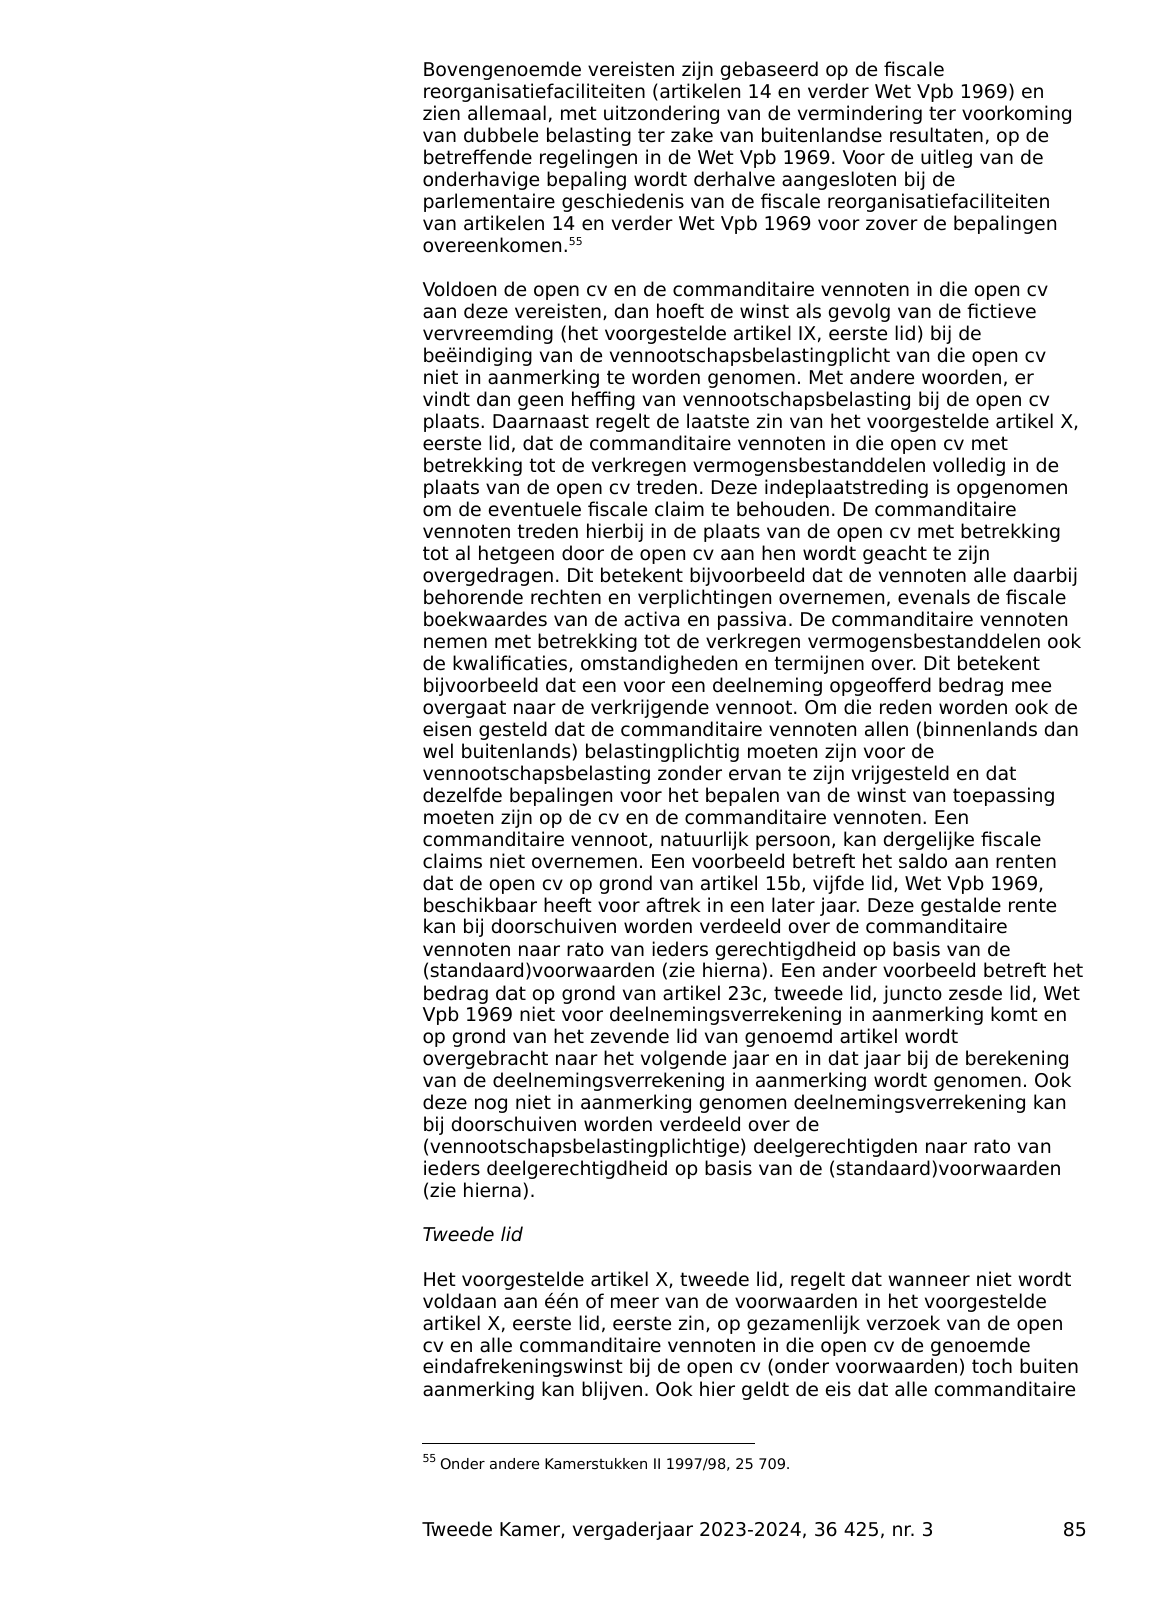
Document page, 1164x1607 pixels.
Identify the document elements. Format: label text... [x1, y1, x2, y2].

text Onder andere Kamerstukken II 1997/98, 25 709. [422, 1452, 1087, 1474]
text Voldoen de open cv en de commanditaire vennoten in die open cv aan deze vereisten, dan hoeft de winst als gevolg van de fictieve vervreemding (het voorgestelde artikel IX, eerste lid) bij de beëindiging van de vennootschapsbelastingplicht van die open cv niet in aanmerking te worden genomen. Met andere woorden, er vindt dan geen heffing van vennootschapsbelasting bij de open cv plaats. Daarnaast regelt de laatste zin van het voorgestelde artikel X, eerste lid, dat de commanditaire vennoten in die open cv met betrekking tot de verkregen vermogensbestanddelen volledig in de plaats van de open cv treden. Deze indeplaatstreding is opgenomen om de eventuele fiscale claim te behouden. De commanditaire vennoten treden hierbij in de plaats van de open cv met betrekking tot al hetgeen door de open cv aan hen wordt geacht te zijn overgedragen. Dit betekent bijvoorbeeld dat de vennoten alle daarbij behorende rechten en verplichtingen overnemen, evenals de fiscale boekwaardes van de activa en passiva. De commanditaire vennoten nemen met betrekking tot de verkregen vermogensbestanddelen ook de kwalificaties, omstandigheden en termijnen over. Dit betekent bijvoorbeeld dat een voor een deelneming opgeofferd bedrag mee overgaat naar de verkrijgende vennoot. Om die reden worden ook de eisen gesteld dat de commanditaire vennoten allen (binnenlands dan wel buitenlands) belastingplichtig moeten zijn voor de vennootschapsbelasting zonder ervan te zijn vrijgesteld en dat dezelfde bepalingen voor het bepalen van de winst van toepassing moeten zijn op de cv en de commanditaire vennoten. Een commanditaire vennoot, natuurlijk persoon, kan dergelijke fiscale claims niet overnemen. Een voorbeeld betreft het saldo aan renten dat de open cv op grond van artikel 15b, vijfde lid, Wet Vpb 1969, beschikbaar heeft voor aftrek in een later jaar. Deze gestalde rente kan bij doorschuiven worden verdeeld over de commanditaire vennoten naar rato van ieders gerechtigdheid op basis van de (standaard)voorwaarden (zie hierna). Een ander voorbeeld betreft het bedrag dat op grond van artikel 23c, tweede lid, juncto zesde lid, Wet Vpb 1969 niet voor deelnemingsverrekening in aanmerking komt en op grond van het zevende lid van genoemd artikel wordt overgebracht naar het volgende jaar en in dat jaar bij de berekening van de deelnemingsverrekening in aanmerking wordt genomen. Ook deze nog niet in aanmerking genomen deelnemingsverrekening kan bij doorschuiven worden verdeeld over de (vennootschapsbelastingplichtige) deelgerechtigden naar rato van ieders deelgerechtigdheid op basis van de (standaard)voorwaarden (zie hierna). [422, 279, 1087, 1202]
subtitle Tweede lid [422, 1224, 1087, 1246]
text Het voorgestelde artikel X, tweede lid, regelt dat wanneer niet wordt voldaan aan één of meer van de voorwaarden in het voorgestelde artikel X, eerste lid, eerste zin, op gezamenlijk verzoek van de open cv en alle commanditaire vennoten in die open cv de genoemde eindafrekeningswinst bij de open cv (onder voorwaarden) toch buiten aanmerking kan blijven. Ook hier geldt de eis dat alle commanditaire [422, 1268, 1087, 1400]
text Bovengenoemde vereisten zijn gebaseerd op de fiscale reorganisatiefaciliteiten (artikelen 14 en verder Wet Vpb 1969) en zien allemaal, met uitzondering van de vermindering ter voorkoming van dubbele belasting ter zake van buitenlandse resultaten, op de betreffende regelingen in de Wet Vpb 1969. Voor de uitleg van de onderhavige bepaling wordt derhalve aangesloten bij de parlementaire geschiedenis van de fiscale reorganisatiefaciliteiten van artikelen 14 en verder Wet Vpb 1969 voor zover de bepalingen overeenkomen. [422, 59, 1087, 257]
